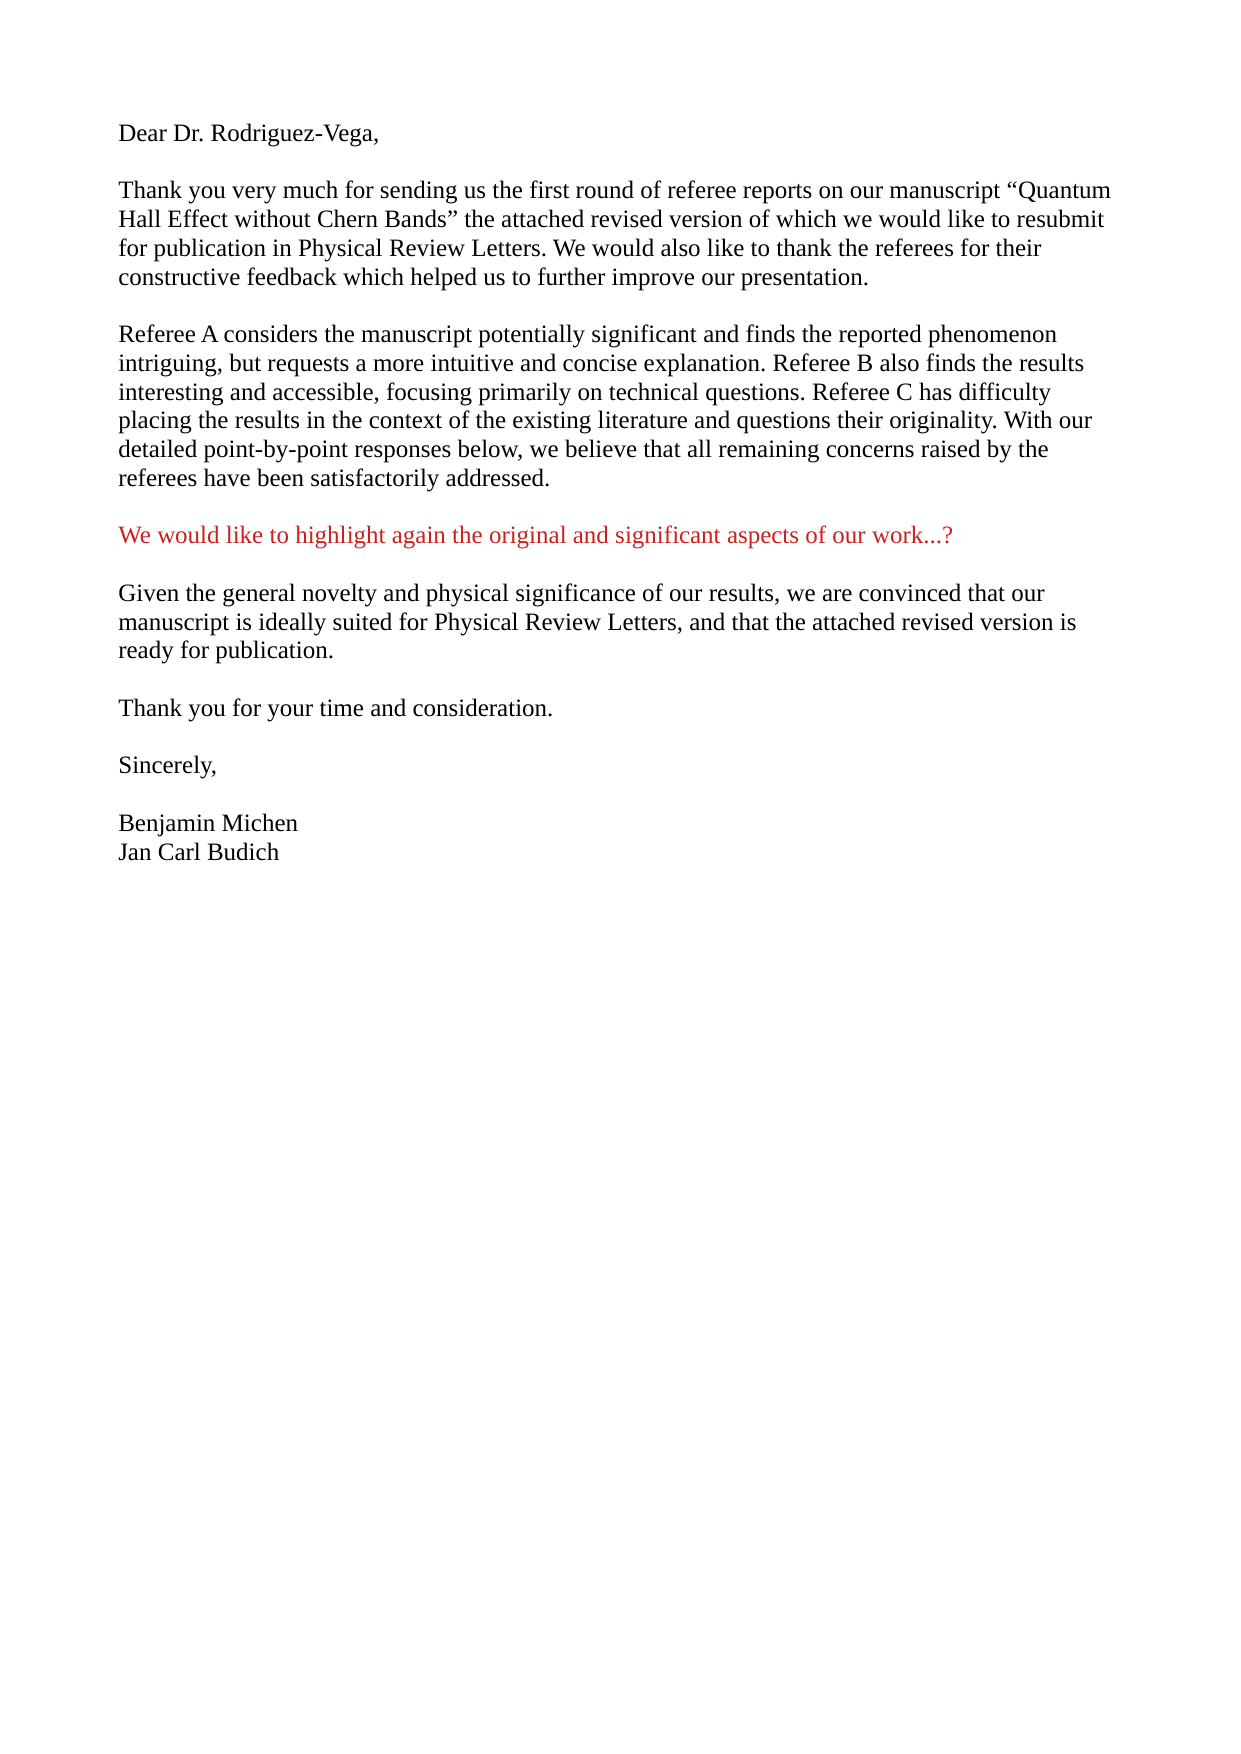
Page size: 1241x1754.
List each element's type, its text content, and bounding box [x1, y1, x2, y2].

text Given the general novelty and physical significance of our results, we are convinced that our manuscript is ideally suited for Physical Review Letters, and that the attached revised version is ready for publication. [118, 578, 1122, 664]
text Sincerely, Benjamin Michen Jan Carl Budich [118, 751, 1122, 866]
text Thank you very much for sending us the first round of referee reports on our manuscript “Quantum Hall Effect without Chern Bands” the attached revised version of which we would like to resubmit for publication in Physical Review Letters. We would also like to thank the referees for their constructive feedback which helped us to further improve our presentation. [118, 176, 1122, 291]
text Referee A considers the manuscript potentially significant and finds the reported phenomenon intriguing, but requests a more intuitive and concise explanation. Referee B also finds the results interesting and accessible, focusing primarily on technical questions. Referee C has difficulty placing the results in the context of the existing literature and questions their originality. With our detailed point-by-point responses below, we believe that all remaining concerns raised by the referees have been satisfactorily addressed. [118, 319, 1122, 492]
text We would like to highlight again the original and significant aspects of our work...? [118, 521, 1122, 549]
text Dear Dr. Rodriguez-Vega, [118, 118, 1122, 147]
text Thank you for your time and consideration. [118, 693, 1122, 722]
